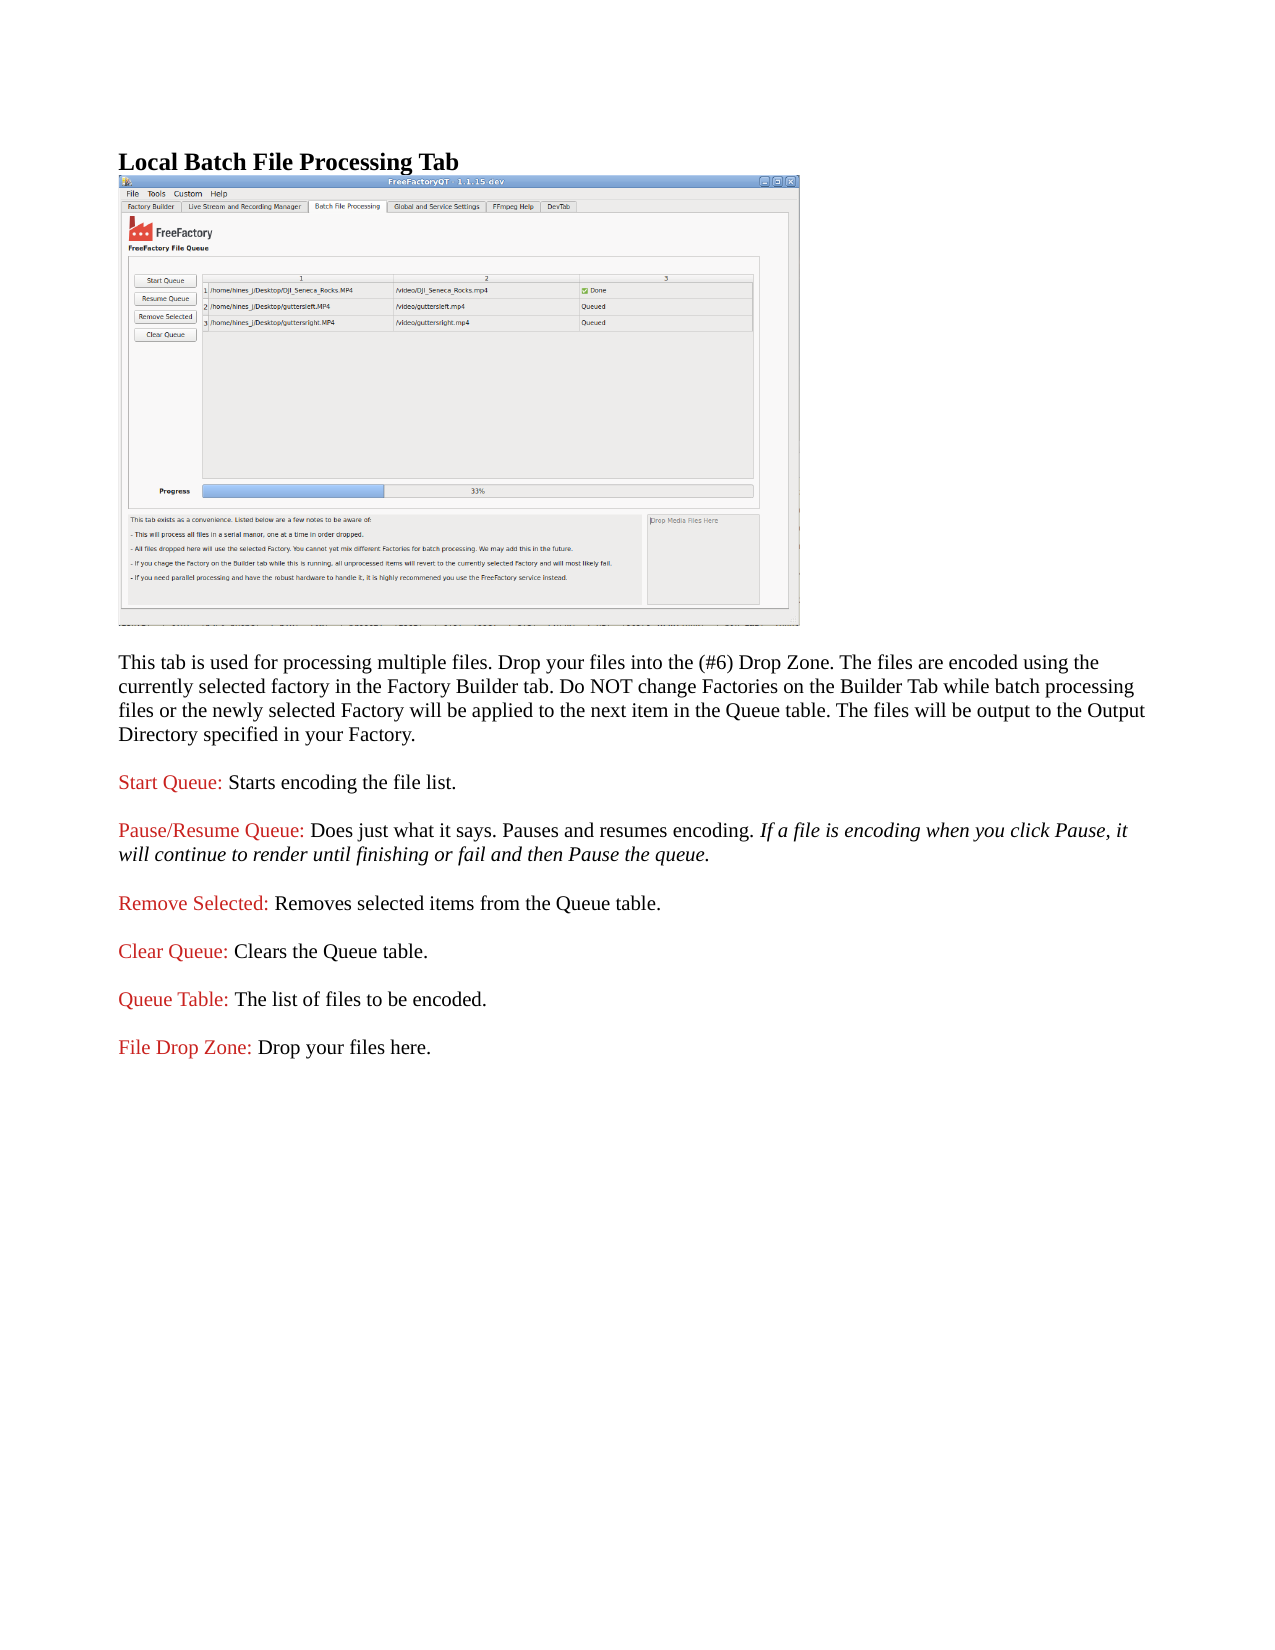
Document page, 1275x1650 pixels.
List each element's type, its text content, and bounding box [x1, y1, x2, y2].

text Remove Selected: Removes selected items from the Queue table. [118, 890, 1157, 914]
text Local Batch File Processing Tab [118, 147, 1157, 176]
text This tab is used for processing multiple files. Drop your files into the (#6) Drop Zone. The files are encoded using the currently selected factory in the Factory Builder tab. Do NOT change Factories on the Builder Tab while batch processing files or the newly selected Factory will be applied to the next item in the Queue table. The files will be output to the Output Directory specified in your Factory. [118, 650, 1157, 746]
picture [118, 175, 800, 626]
text Start Queue: Starts encoding the file list. [118, 770, 1157, 794]
text Clear Queue: Clears the Queue table. [118, 938, 1157, 963]
text Queue Table: The list of files to be encoded. [118, 987, 1157, 1011]
text File Drop Zone: Drop your files here. [118, 1035, 1157, 1059]
text Pause/Resume Queue: Does just what it says. Pauses and resumes encoding. If a file is encoding when you click Pause, it will continue to render until finishing or fail and then Pause the queue. [118, 818, 1157, 866]
